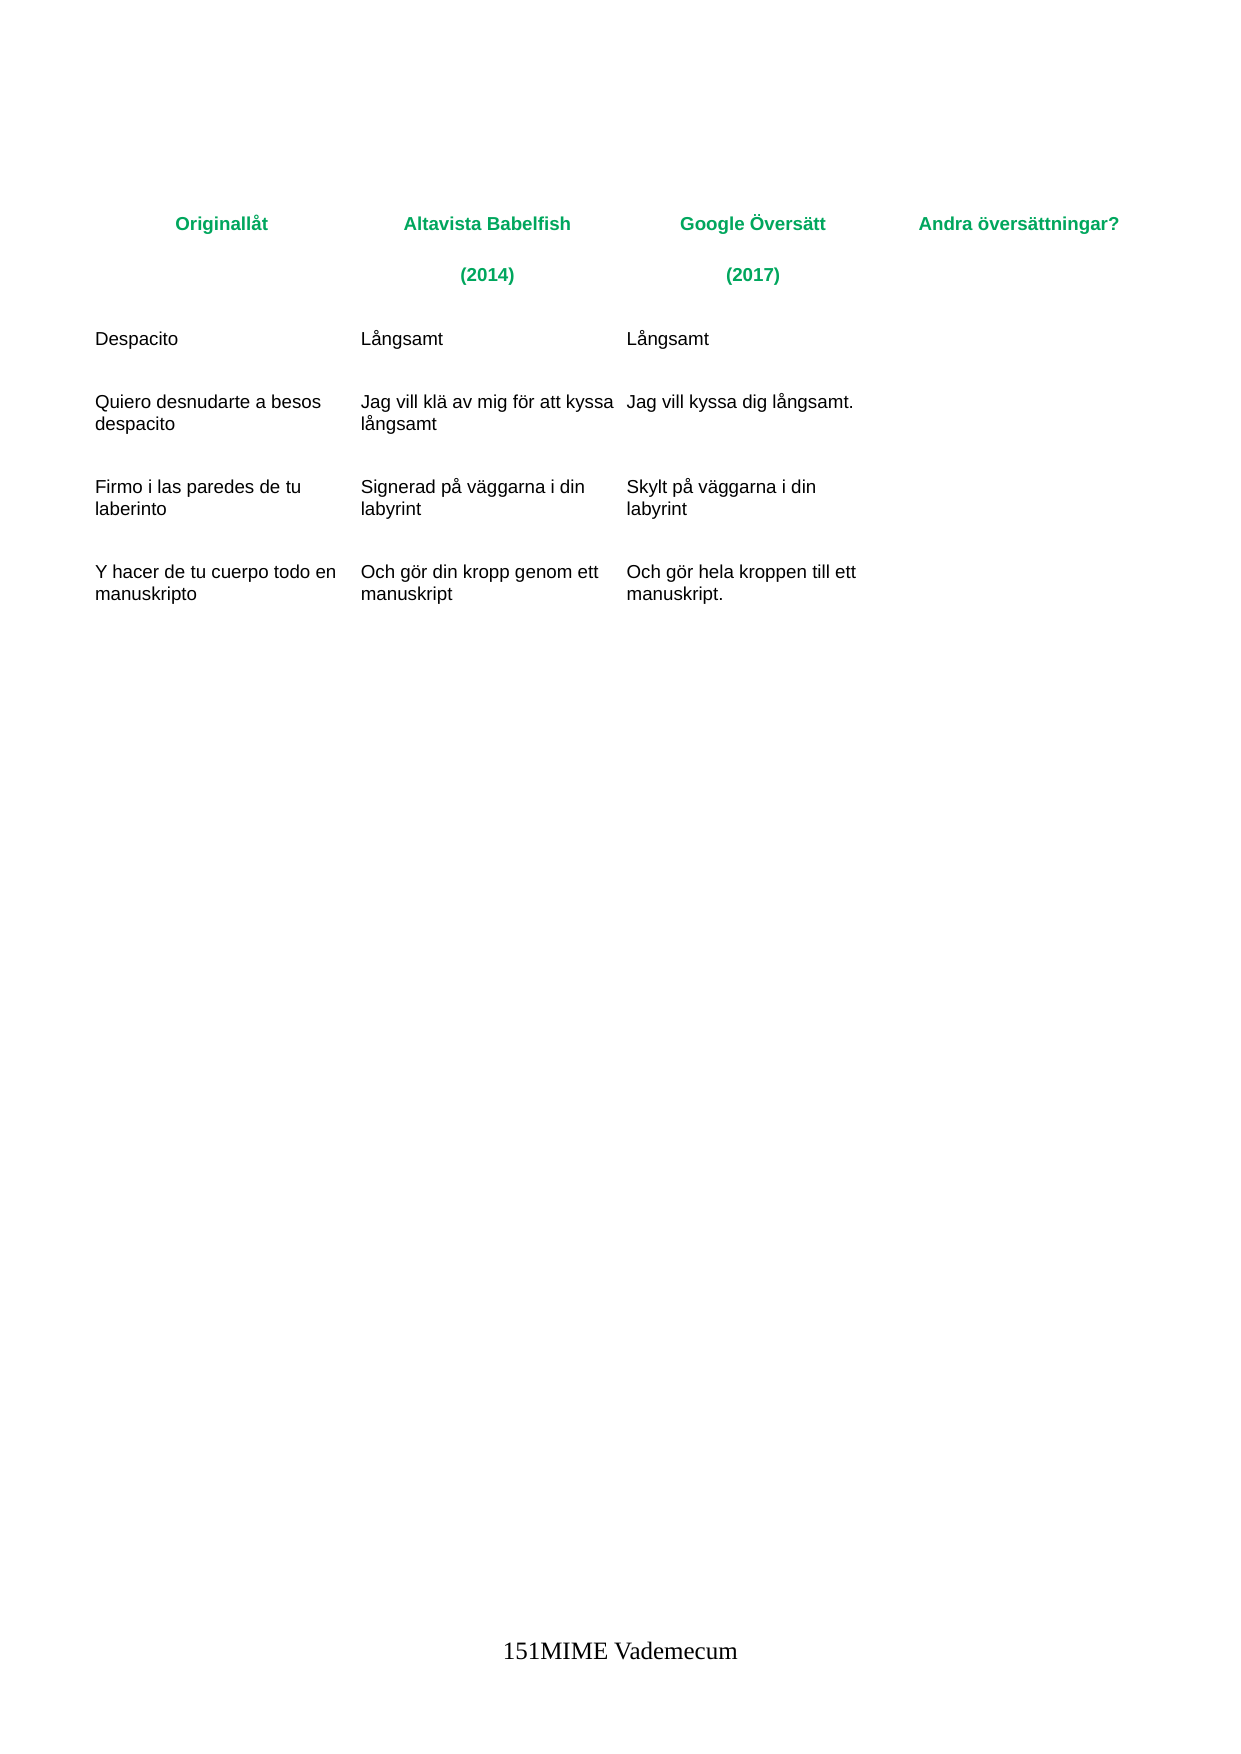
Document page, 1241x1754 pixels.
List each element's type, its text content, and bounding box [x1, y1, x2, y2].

table_cell Långsamt [354, 321, 620, 385]
table_cell Och gör hela kroppen till ett manuskript. [620, 555, 886, 640]
table_cell Signerad på väggarna i din labyrint [354, 470, 620, 555]
table_cell [886, 555, 1152, 640]
table_header Altavista Babelfish (2014) [354, 207, 620, 321]
table_cell Despacito [89, 321, 354, 385]
table_cell [886, 385, 1152, 470]
table_cell [886, 470, 1152, 555]
table_cell Firmo i las paredes de tu laberinto [89, 470, 354, 555]
table_cell [886, 321, 1152, 385]
table_cell Långsamt [620, 321, 886, 385]
table_cell Skylt på väggarna i din labyrint [620, 470, 886, 555]
table_header Originallåt [89, 207, 354, 321]
table_header Andra översättningar? [886, 207, 1152, 321]
table_cell Quiero desnudarte a besos despacito [89, 385, 354, 470]
table_cell Och gör din kropp genom ett manuskript [354, 555, 620, 640]
table_cell Jag vill klä av mig för att kyssa långsamt [354, 385, 620, 470]
table_cell Y hacer de tu cuerpo todo en manuskripto [89, 555, 354, 640]
table_cell Jag vill kyssa dig långsamt. [620, 385, 886, 470]
table_header Google Översätt (2017) [620, 207, 886, 321]
